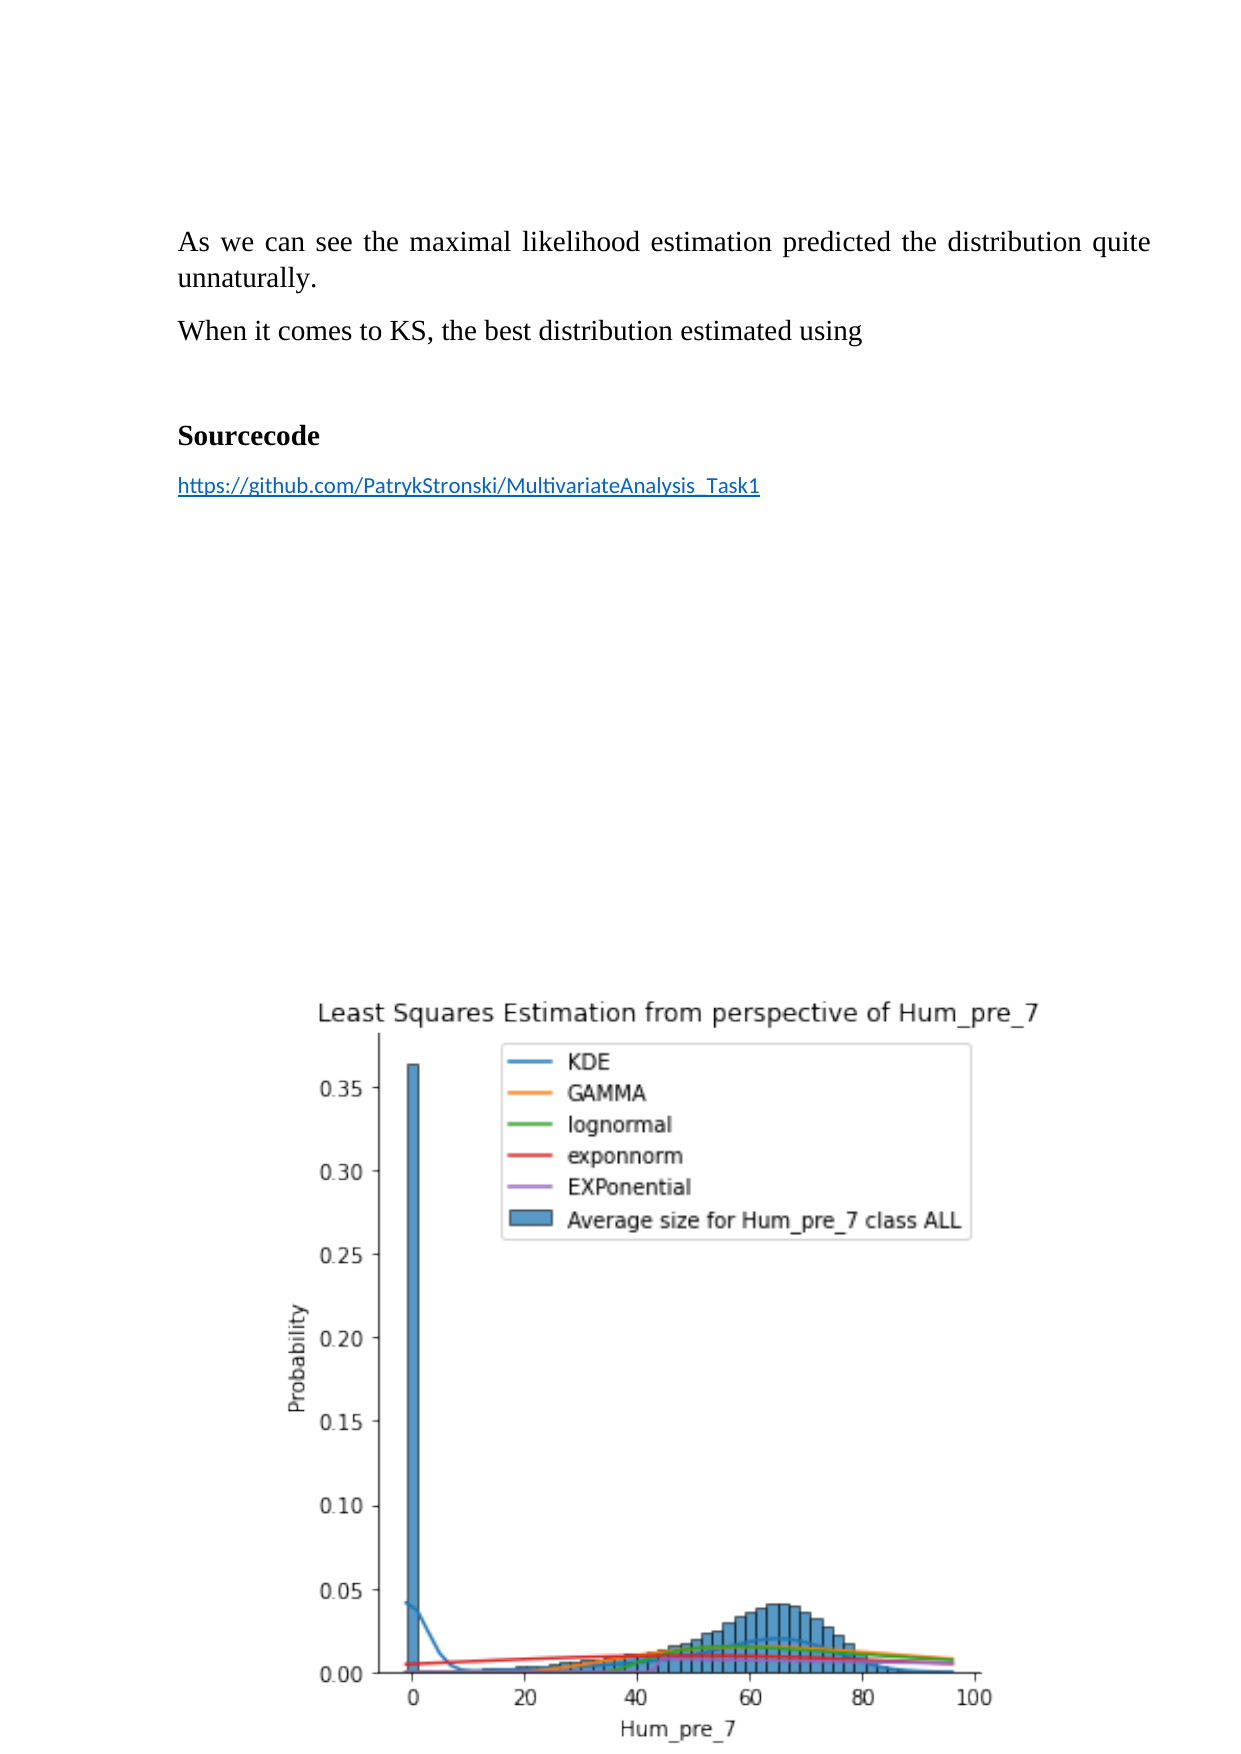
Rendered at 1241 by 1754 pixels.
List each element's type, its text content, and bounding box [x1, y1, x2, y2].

text Sourcecode [177, 418, 1152, 452]
text https://github.com/PatrykStronski/MultivariateAnalysis_Task1 [177, 471, 1152, 499]
text As we can see the maximal likelihood estimation predicted the distribution quite unnaturally. [177, 224, 1152, 293]
picture [274, 987, 1054, 1754]
text When it comes to KS, the best distribution estimated using [177, 313, 1152, 346]
